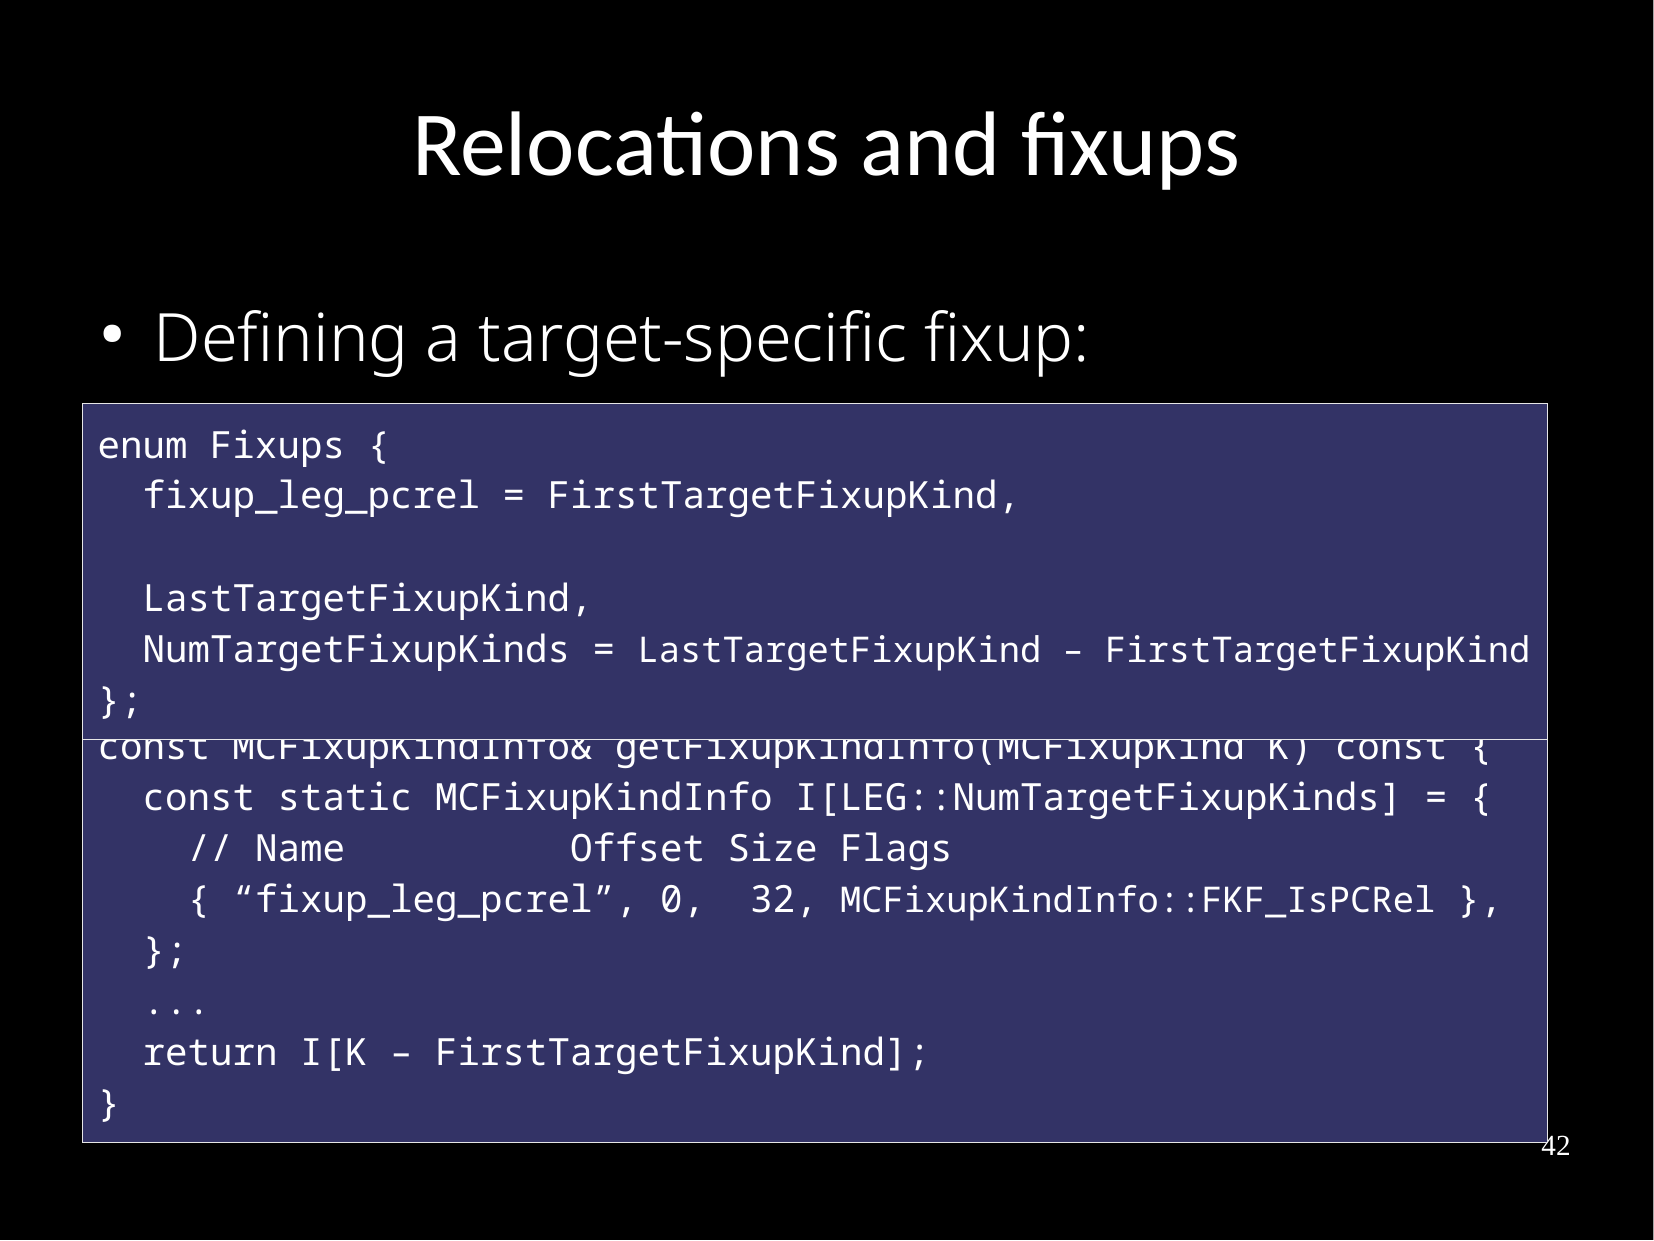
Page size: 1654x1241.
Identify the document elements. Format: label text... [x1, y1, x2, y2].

title Relocations and fixups [82, 49, 1571, 257]
list Defining a target-specific fixup: [82, 290, 1571, 1170]
text_box const MCFixupKindInfo& getFixupKindInfo(MCFixupKind K) const { const static MCFixupKindInfo I[LEG::NumTargetFixupKinds] = { // Name Offset Size Flags { “fixup_leg_pcrel”, 0, 32, MCFixupKindInfo::FKF_IsPCRel }, }; ... return I[K – FirstTargetFixupKind]; } [82, 740, 1548, 1034]
text_box enum Fixups { fixup_leg_pcrel = FirstTargetFixupKind, LastTargetFixupKind, NumTargetFixupKinds = LastTargetFixupKind – FirstTargetFixupKind }; [82, 403, 1548, 658]
